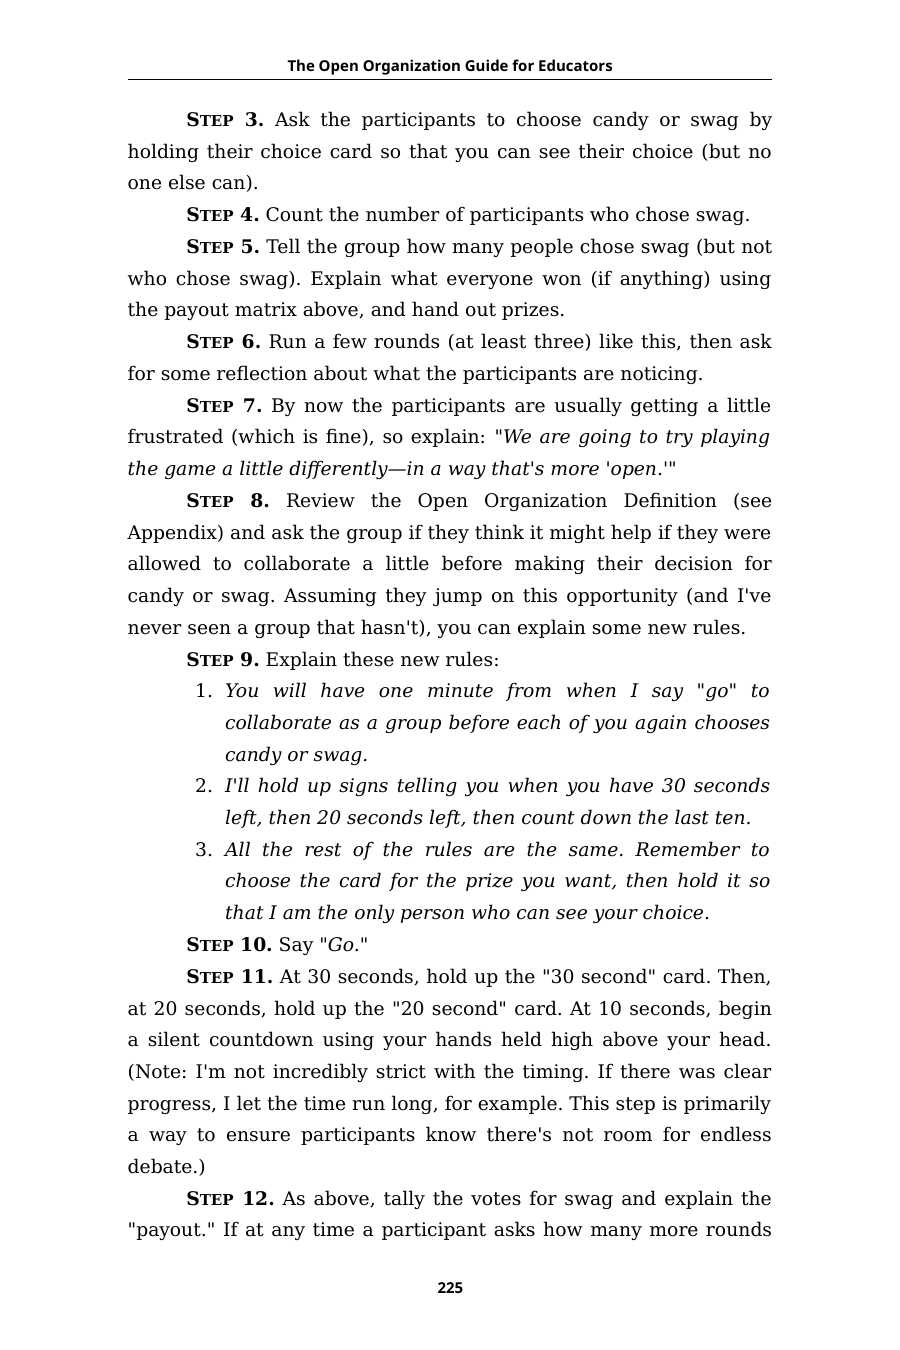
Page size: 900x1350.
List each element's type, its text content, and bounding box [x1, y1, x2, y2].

text Step 8. Review the Open Organization Definition (see Appendix) and ask the group if they think it might help if they were allowed to collaborate a little before making their decision for candy or swag. Assuming they jump on this opportunity (and I've never seen a group that hasn't), you can explain some new rules. [127, 490, 772, 639]
text Step 4. Count the number of participants who chose swag. [127, 204, 772, 226]
text Step 9. Explain these new rules: [127, 648, 772, 671]
text Step 11. At 30 seconds, hold up the "30 second" card. Then, at 20 seconds, hold up the "20 second" card. At 10 seconds, begin a silent countdown using your hands held high above your head. (Note: I'm not incredibly strict with the timing. If there was clear progress, I let the time run long, for example. This step is primarily a way to ensure participants know there's not room for endless debate.) [127, 966, 772, 1178]
list I'll hold up signs telling you when you have 30 seconds left, then 20 seconds left, then count down the last ten. [195, 775, 772, 829]
text Step 10. Say "Go." [127, 934, 772, 956]
text Step 3. Ask the participants to choose candy or swag by holding their choice card so that you can see their choice (but no one else can). [127, 109, 772, 194]
text Step 6. Run a few rounds (at least three) like this, then ask for some reflection about what the participants are noticing. [127, 331, 772, 385]
text Step 5. Tell the group how many people chose swag (but not who chose swag). Explain what everyone won (if anything) using the payout matrix above, and hand out prizes. [127, 236, 772, 321]
list You will have one minute from when I say "go" to collaborate as a group before each of you again chooses candy or swag. [195, 680, 772, 766]
text Step 12. As above, tally the votes for swag and explain the "payout." If at any time a participant asks how many more rounds [127, 1188, 772, 1241]
list All the rest of the rules are the same. Remember to choose the card for the prize you want, then hold it so that I am the only person who can see your choice. [195, 839, 772, 924]
text Step 7. By now the participants are usually getting a little frustrated (which is fine), so explain: "We are going to try playing the game a little differently—in a way that's more 'open.'" [127, 395, 772, 480]
